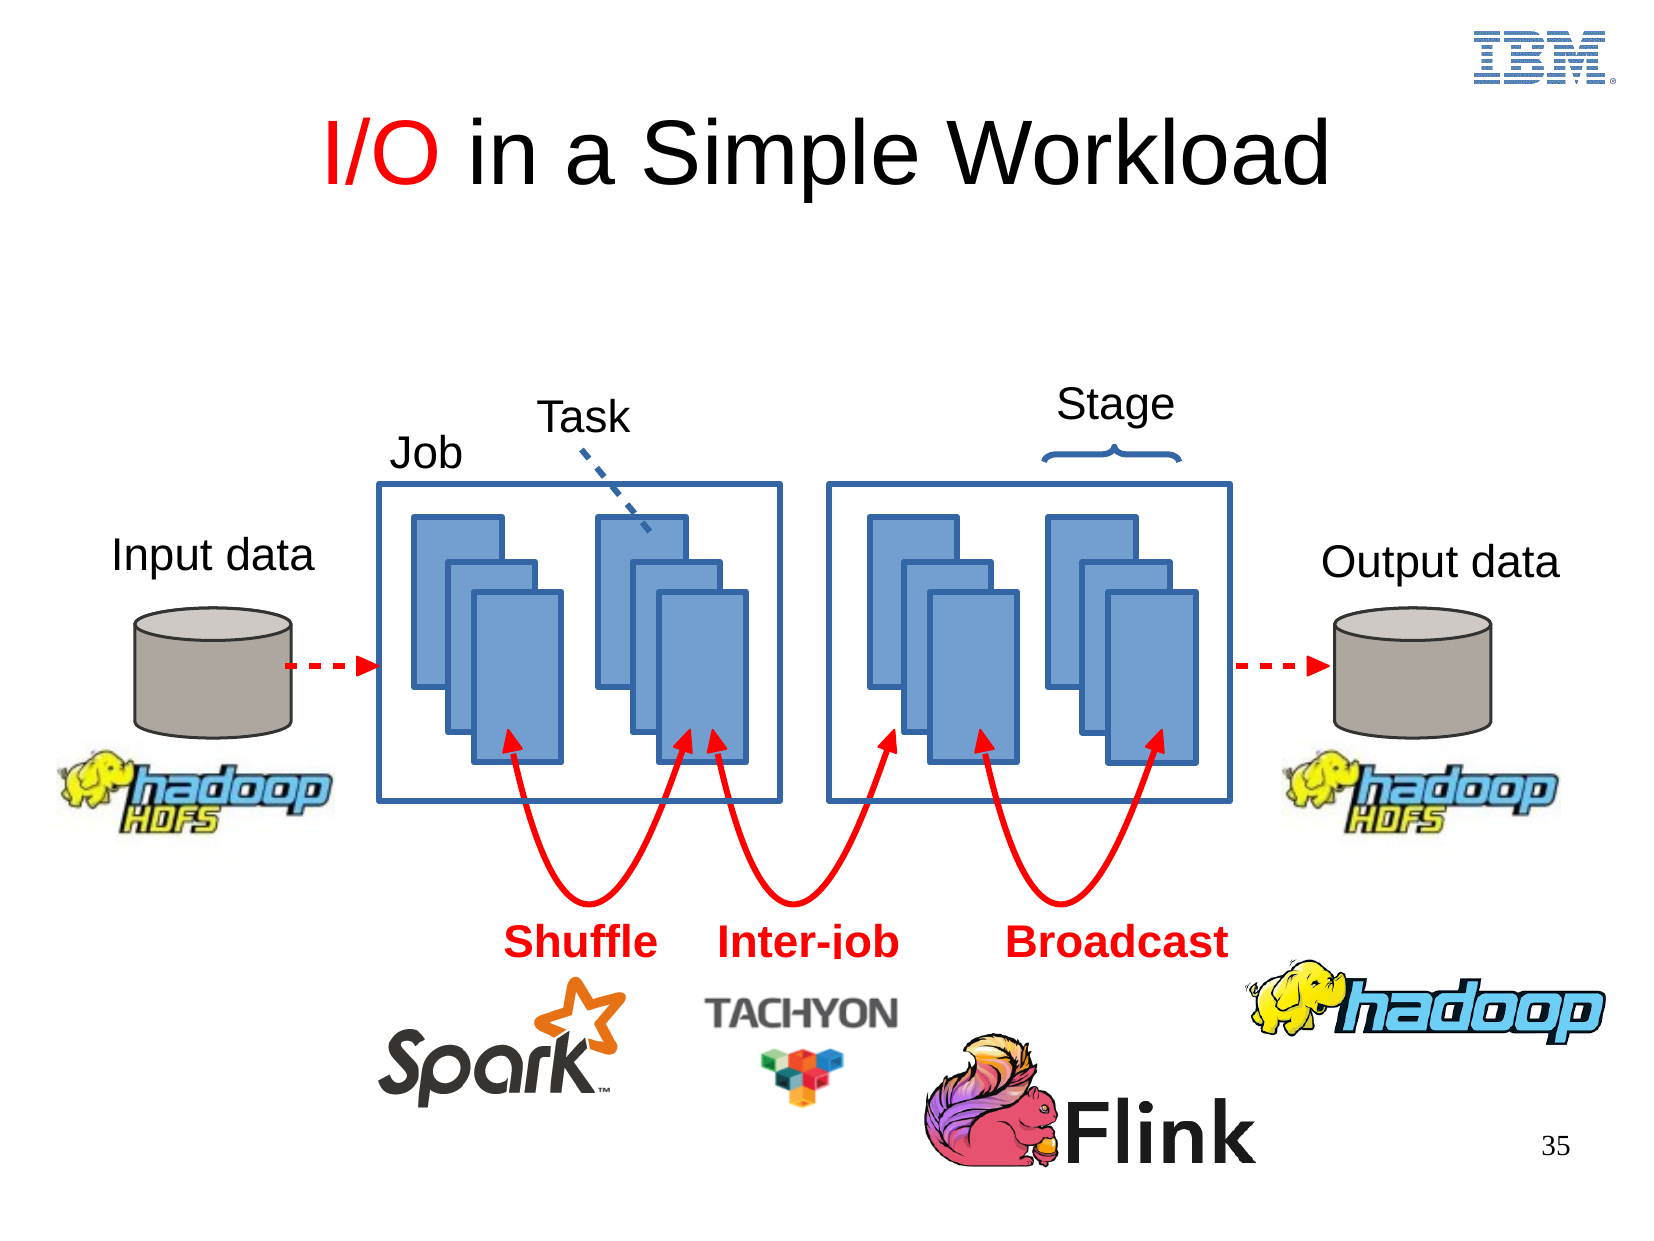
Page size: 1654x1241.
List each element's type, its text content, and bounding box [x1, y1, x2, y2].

text_box [869, 516, 1017, 763]
picture [702, 959, 908, 1115]
text_box Storage [1334, 607, 1491, 641]
text_box [1334, 625, 1491, 739]
text_box [134, 625, 292, 739]
picture [56, 653, 335, 932]
picture [375, 974, 639, 1109]
text_box Stage [1041, 370, 1192, 437]
text_box [414, 516, 562, 763]
picture [1281, 653, 1561, 932]
text_box Task [521, 383, 672, 450]
text_box Storage [134, 607, 292, 641]
text_box Input data [78, 521, 330, 601]
picture [917, 959, 1606, 1171]
text_box Output data [1299, 528, 1576, 613]
text_box Shuffle [488, 908, 702, 976]
text_box Inter-job [702, 908, 988, 976]
text_box [1048, 516, 1196, 763]
title I/O in a Simple Workload [82, 49, 1571, 257]
text_box Job [374, 419, 631, 486]
picture [1440, 0, 1654, 127]
text_box [598, 516, 746, 763]
text_box Broadcast [990, 908, 1276, 976]
